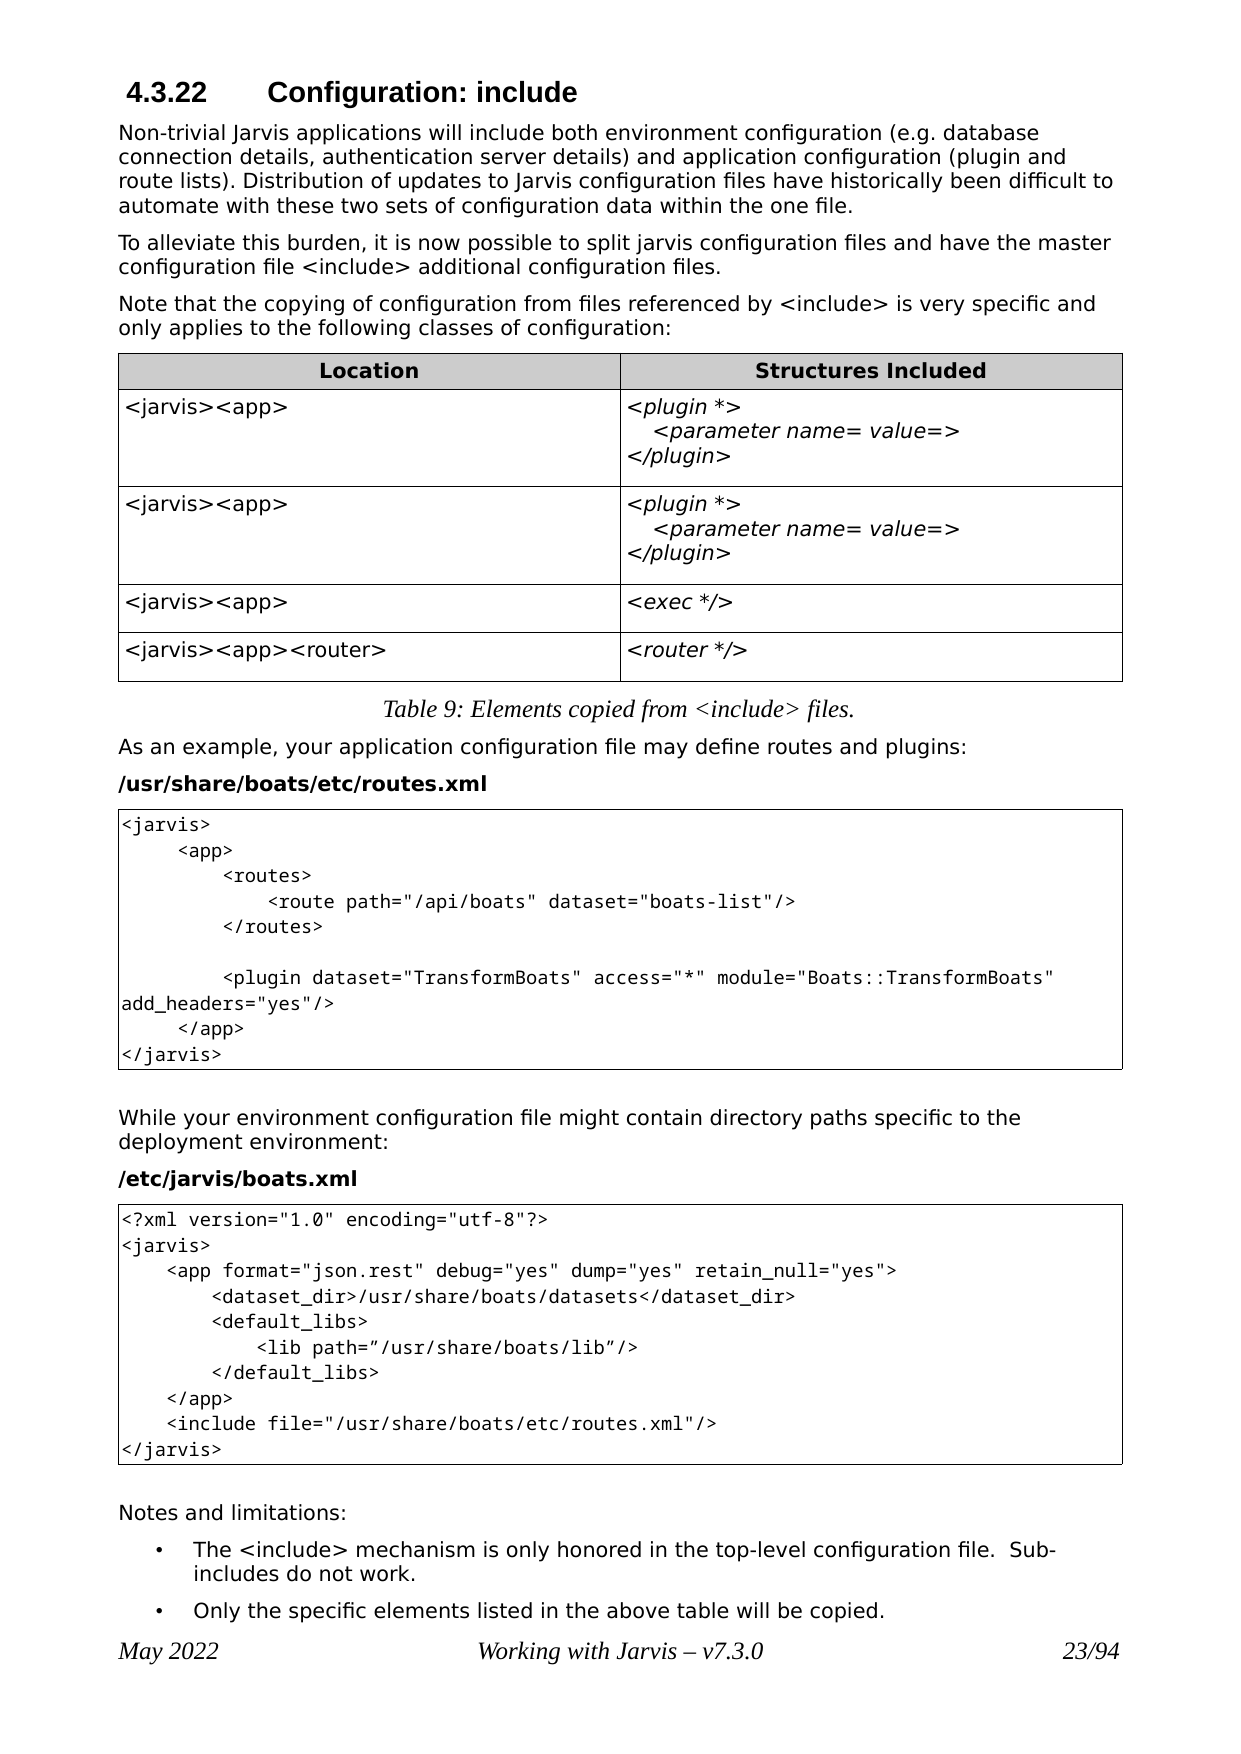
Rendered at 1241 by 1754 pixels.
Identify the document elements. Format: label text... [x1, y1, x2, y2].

list The <include> mechanism is only honored in the top-level configuration file. Sub-includes do not work. [156, 1538, 1122, 1586]
text </jarvis> [119, 1433, 1122, 1464]
table_cell <plugin *> <parameter name= value=> </plugin> [621, 390, 1122, 486]
list Only the specific elements listed in the above table will be copied. [156, 1599, 1122, 1623]
text <jarvis> [119, 1229, 1122, 1255]
text <?xml version="1.0" encoding="utf-8"?> [119, 1205, 1122, 1229]
table_header Location [119, 354, 620, 389]
text <default_libs> [119, 1306, 1122, 1331]
text /usr/share/boats/etc/routes.xml [118, 772, 1122, 796]
text <app> [119, 834, 1122, 860]
text </routes> [119, 911, 1122, 939]
table_header Structures Included [621, 354, 1122, 389]
text <include file="/usr/share/boats/etc/routes.xml"/> [119, 1408, 1122, 1433]
text <route path="/api/boats" dataset="boats-list"/> [119, 885, 1122, 911]
text <routes> [119, 860, 1122, 885]
text <lib path=”/usr/share/boats/lib”/> [119, 1331, 1122, 1357]
table_cell <jarvis><app> [119, 487, 620, 583]
table_cell <router */> [621, 633, 1122, 681]
subtitle Configuration: include [118, 75, 1122, 108]
text </default_libs> [119, 1357, 1122, 1382]
text To alleviate this burden, it is now possible to split jarvis configuration files and have the master configuration file <include> additional configuration files. [118, 231, 1122, 279]
text While your environment configuration file might contain directory paths specific to the deployment environment: [118, 1106, 1122, 1154]
table_cell <jarvis><app><router> [119, 633, 620, 681]
text </app> [119, 1382, 1122, 1408]
table_cell <jarvis><app> [119, 390, 620, 486]
table_cell <plugin *> <parameter name= value=> </plugin> [621, 487, 1122, 583]
text <app format="json.rest" debug="yes" dump="yes" retain_null="yes"> [119, 1255, 1122, 1280]
text Table 9: Elements copied from <include> files. [118, 694, 1122, 723]
text <plugin dataset="TransformBoats" access="*" module="Boats::TransformBoats" add_headers="yes"/> [119, 962, 1122, 1013]
text Note that the copying of configuration from files referenced by <include> is very specific and only applies to the following classes of configuration: [118, 292, 1122, 340]
text /etc/jarvis/boats.xml [118, 1167, 1122, 1191]
text <dataset_dir>/usr/share/boats/datasets</dataset_dir> [119, 1280, 1122, 1306]
text As an example, your application configuration file may define routes and plugins: [118, 735, 1122, 759]
text </jarvis> [119, 1038, 1122, 1069]
text Non-trivial Jarvis applications will include both environment configuration (e.g. database connection details, authentication server details) and application configuration (plugin and route lists). Distribution of updates to Jarvis configuration files have historically been difficult to automate with these two sets of configuration data within the one file. [118, 121, 1122, 218]
table_cell <jarvis><app> [119, 585, 620, 632]
table_cell <exec */> [621, 585, 1122, 632]
text Notes and limitations: [118, 1501, 1122, 1525]
text <jarvis> [119, 810, 1122, 834]
text </app> [119, 1013, 1122, 1038]
